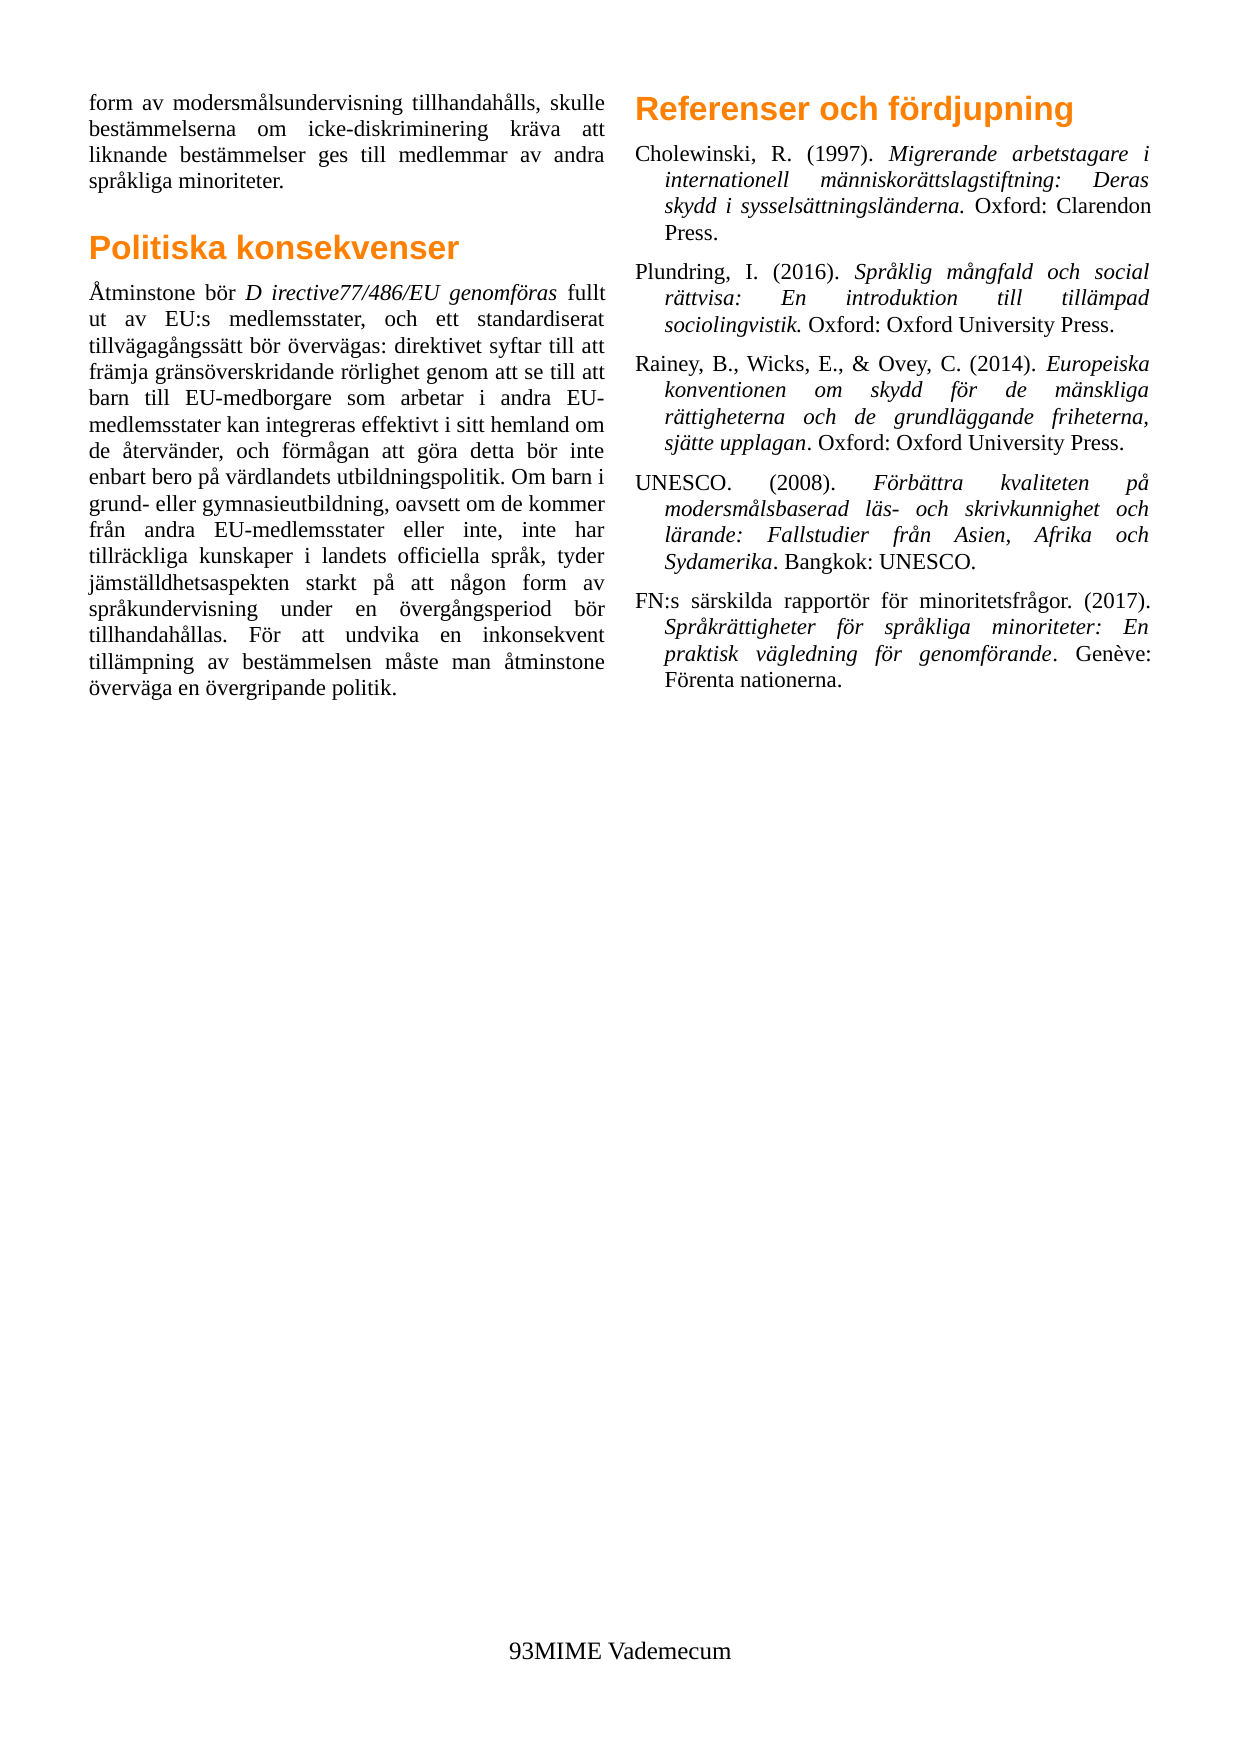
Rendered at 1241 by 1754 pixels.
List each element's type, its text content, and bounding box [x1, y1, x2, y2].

text Rainey, B., Wicks, E., & Ovey, C. (2014). Europeiska konventionen om skydd för de mänskliga rättigheterna och de grundläggande friheterna, sjätte upplagan. Oxford: Oxford University Press. [635, 350, 1152, 456]
text FN:s särskilda rapportör för minoritetsfrågor. (2017). Språkrättigheter för språkliga minoriteter: En praktisk vägledning för genomförande. Genève: Förenta nationerna. [635, 587, 1152, 692]
subtitle Referenser och fördjupning [635, 88, 1152, 127]
subtitle Politiska konsekvenser [88, 228, 605, 266]
text UNESCO. (2008). Förbättra kvaliteten på modersmålsbaserad läs- och skrivkunnighet och lärande: Fallstudier från Asien, Afrika och Sydamerika. Bangkok: UNESCO. [635, 469, 1152, 574]
text Plundring, I. (2016). Språklig mångfald och social rättvisa: En introduktion till tillämpad sociolingvistik. Oxford: Oxford University Press. [635, 258, 1152, 337]
text Åtminstone bör D irective77/486/EU genomföras fullt ut av EU:s medlemsstater, och ett standardiserat tillvägagångssätt bör övervägas: direktivet syftar till att främja gränsöverskridande rörlighet genom att se till att barn till EU-medborgare som arbetar i andra EU-medlemsstater kan integreras effektivt i sitt hemland om de återvänder, och förmågan att göra detta bör inte enbart bero på värdlandets utbildningspolitik. Om barn i grund- eller gymnasieutbildning, oavsett om de kommer från andra EU-medlemsstater eller inte, inte har tillräckliga kunskaper i landets officiella språk, tyder jämställdhetsaspekten starkt på att någon form av språkundervisning under en övergångsperiod bör tillhandahållas. För att undvika en inkonsekvent tillämpning av bestämmelsen måste man åtminstone överväga en övergripande politik. [88, 279, 605, 701]
text Cholewinski, R. (1997). Migrerande arbetstagare i internationell människorättslagstiftning: Deras skydd i sysselsättningsländerna. Oxford: Clarendon Press. [635, 140, 1152, 245]
text form av modersmålsundervisning tillhandahålls, skulle bestämmelserna om icke-diskriminering kräva att liknande bestämmelser ges till medlemmar av andra språkliga minoriteter. [88, 88, 605, 194]
